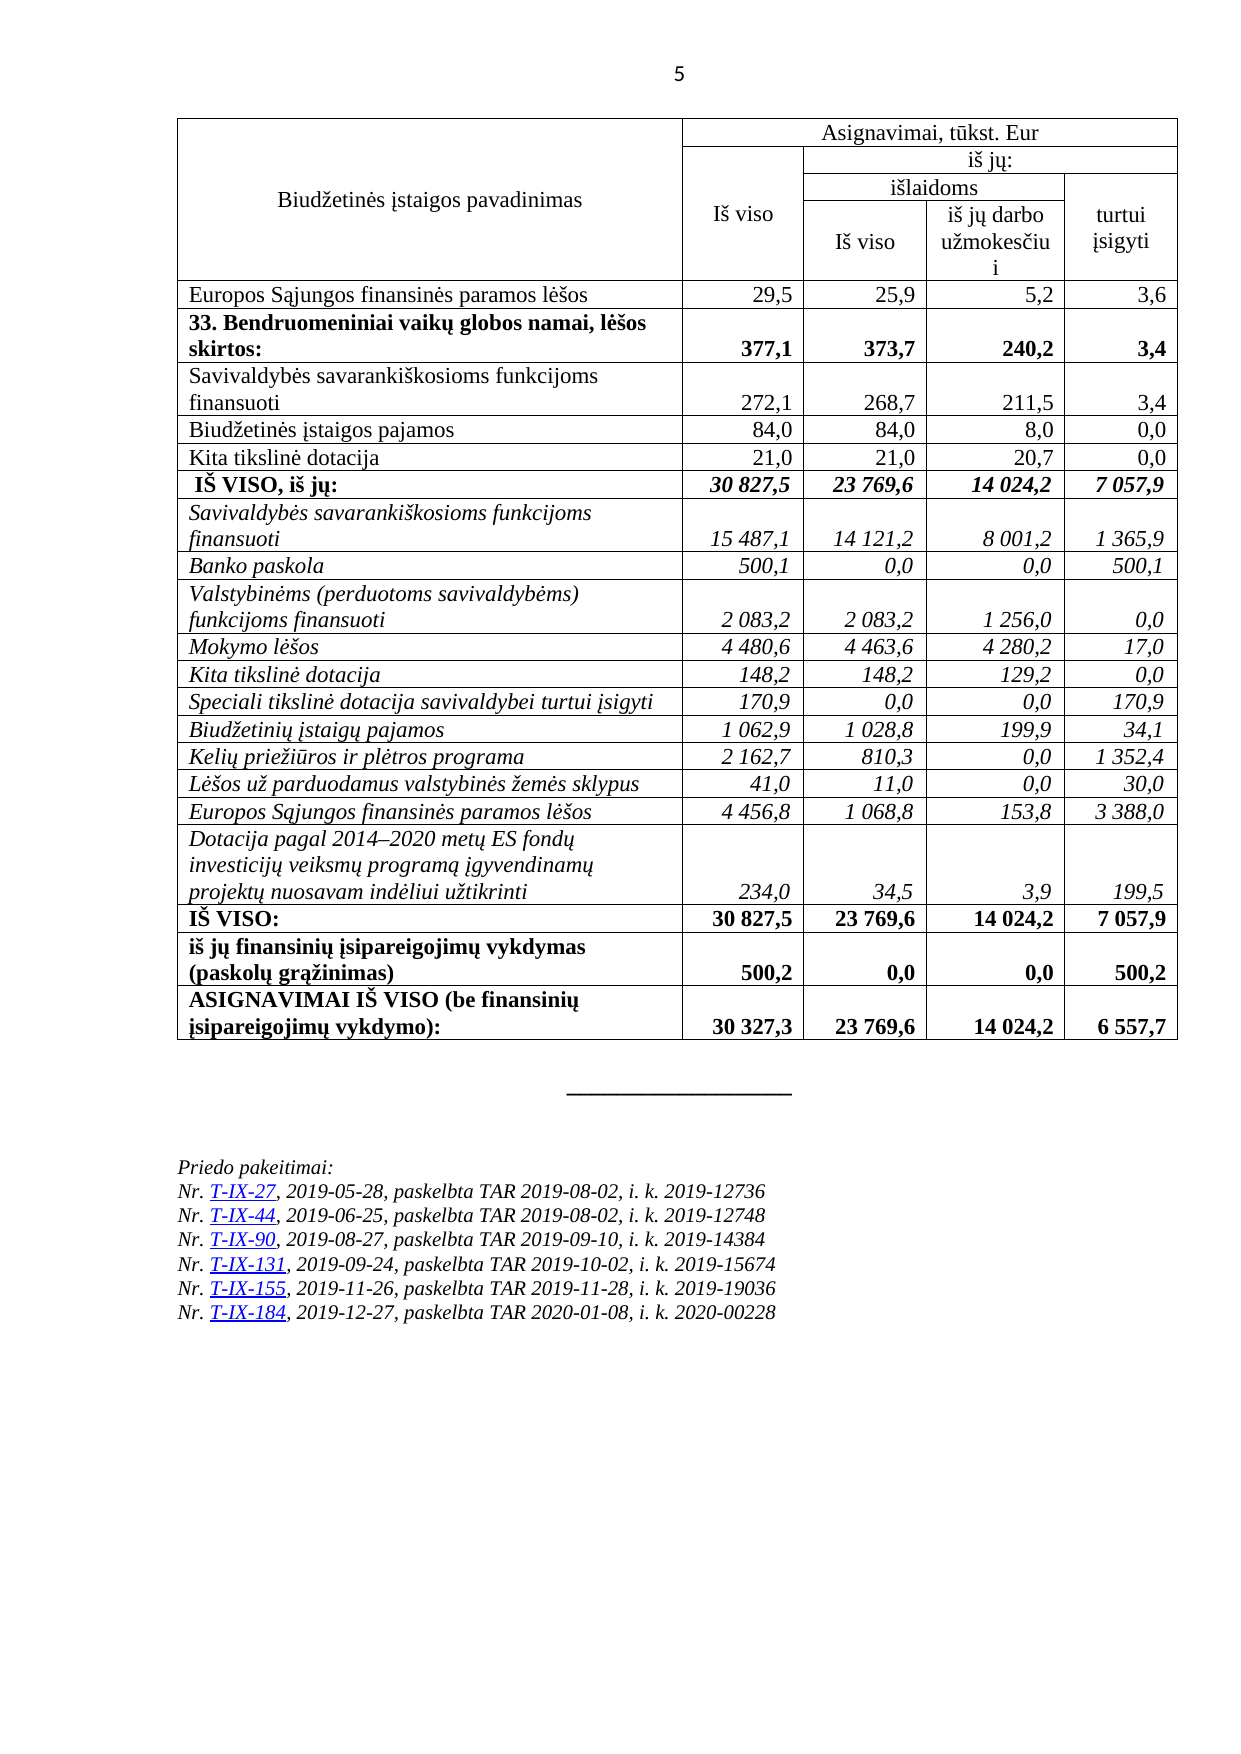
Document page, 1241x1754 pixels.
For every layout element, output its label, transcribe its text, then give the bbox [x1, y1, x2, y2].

table_cell 2 083,2 [683, 580, 803, 632]
table_cell 5,2 [927, 281, 1064, 308]
table_cell ASIGNAVIMAI IŠ VISO (be finansinių įsipareigojimų vykdymo): [178, 986, 682, 1039]
table_cell 7 057,9 [1065, 471, 1177, 497]
text Nr. T-IX-44, 2019-06-25, paskelbta TAR 2019-08-02, i. k. 2019-12748 [177, 1203, 1181, 1227]
table_cell 1 352,4 [1065, 743, 1177, 769]
table_cell Kita tikslinė dotacija [178, 661, 682, 687]
table_cell 3 388,0 [1065, 798, 1177, 824]
table_cell 1 256,0 [927, 580, 1064, 632]
table_cell 23 769,6 [804, 986, 926, 1039]
table_cell 23 769,6 [804, 471, 926, 497]
table_cell 7 057,9 [1065, 905, 1177, 932]
table_cell 14 024,2 [927, 986, 1064, 1039]
table_cell 500,2 [683, 933, 803, 985]
table_cell 234,0 [683, 825, 803, 904]
table_cell Valstybinėms (perduotoms savivaldybėms) funkcijoms finansuoti [178, 580, 682, 632]
table_cell 29,5 [683, 281, 803, 308]
table_cell 0,0 [804, 688, 926, 714]
text __________________ [177, 1069, 1181, 1098]
text Nr. T-IX-90, 2019-08-27, paskelbta TAR 2019-09-10, i. k. 2019-14384 [177, 1227, 1181, 1251]
table_cell 4 456,8 [683, 798, 803, 824]
table_cell 34,5 [804, 825, 926, 904]
table_cell IŠ VISO, iš jų: [178, 471, 682, 497]
table_cell 810,3 [804, 743, 926, 769]
table_cell Kita tikslinė dotacija [178, 444, 682, 470]
table_cell 84,0 [804, 416, 926, 443]
table_cell 0,0 [1065, 444, 1177, 470]
table_cell 14 024,2 [927, 471, 1064, 497]
table_cell 3,9 [927, 825, 1064, 904]
table_cell 21,0 [683, 444, 803, 470]
table_cell 170,9 [683, 688, 803, 714]
table_cell iš jų: [804, 147, 1177, 173]
table_cell 30 827,5 [683, 471, 803, 497]
table_cell išlaidoms [804, 174, 1064, 200]
table_cell 199,9 [927, 716, 1064, 742]
table_cell 30,0 [1065, 770, 1177, 797]
text Nr. T-IX-27, 2019-05-28, paskelbta TAR 2019-08-02, i. k. 2019-12736 [177, 1179, 1181, 1203]
table_cell 14 024,2 [927, 905, 1064, 932]
table_cell Mokymo lėšos [178, 634, 682, 660]
table_header Asignavimai, tūkst. Eur [683, 119, 1177, 146]
table_cell 272,1 [683, 363, 803, 415]
table_cell 240,2 [927, 309, 1064, 362]
table_cell 0,0 [927, 552, 1064, 579]
table_cell 11,0 [804, 770, 926, 797]
table_cell 33. Bendruomeniniai vaikų globos namai, lėšos skirtos: [178, 309, 682, 362]
table_cell 0,0 [927, 770, 1064, 797]
table_cell 0,0 [1065, 661, 1177, 687]
table_cell 0,0 [927, 743, 1064, 769]
table_cell 4 480,6 [683, 634, 803, 660]
table_cell 153,8 [927, 798, 1064, 824]
table_cell 2 083,2 [804, 580, 926, 632]
table_cell Iš viso [683, 147, 803, 280]
table_cell 3,4 [1065, 309, 1177, 362]
table_cell 373,7 [804, 309, 926, 362]
table_cell 1 365,9 [1065, 499, 1177, 551]
table_cell 6 557,7 [1065, 986, 1177, 1039]
table_cell 3,4 [1065, 363, 1177, 415]
table_cell 377,1 [683, 309, 803, 362]
table_cell 148,2 [804, 661, 926, 687]
table_cell 4 463,6 [804, 634, 926, 660]
table_cell 0,0 [927, 933, 1064, 985]
table_cell Lėšos už parduodamus valstybinės žemės sklypus [178, 770, 682, 797]
table_cell 0,0 [804, 552, 926, 579]
table_cell 500,1 [1065, 552, 1177, 579]
text Nr. T-IX-131, 2019-09-24, paskelbta TAR 2019-10-02, i. k. 2019-15674 [177, 1251, 1181, 1276]
table_cell 500,2 [1065, 933, 1177, 985]
table_cell 17,0 [1065, 634, 1177, 660]
table_cell 21,0 [804, 444, 926, 470]
table_cell Kelių priežiūros ir plėtros programa [178, 743, 682, 769]
table_cell Biudžetinių įstaigų pajamos [178, 716, 682, 742]
table_cell 148,2 [683, 661, 803, 687]
table_cell 1 068,8 [804, 798, 926, 824]
table_cell 129,2 [927, 661, 1064, 687]
table_cell 199,5 [1065, 825, 1177, 904]
table_cell iš jų darbo užmokesčiui [927, 201, 1064, 280]
table_cell 23 769,6 [804, 905, 926, 932]
table_cell 8,0 [927, 416, 1064, 443]
text Priedo pakeitimai: [177, 1155, 1181, 1179]
table_cell 30 827,5 [683, 905, 803, 932]
table_header Biudžetinės įstaigos pavadinimas [178, 119, 682, 280]
table_cell Biudžetinės įstaigos pajamos [178, 416, 682, 443]
table_cell 14 121,2 [804, 499, 926, 551]
table_cell 0,0 [1065, 580, 1177, 632]
text Nr. T-IX-155, 2019-11-26, paskelbta TAR 2019-11-28, i. k. 2019-19036 [177, 1276, 1181, 1299]
table_cell Speciali tikslinė dotacija savivaldybei turtui įsigyti [178, 688, 682, 714]
table_cell Europos Sąjungos finansinės paramos lėšos [178, 798, 682, 824]
table_cell iš jų finansinių įsipareigojimų vykdymas (paskolų grąžinimas) [178, 933, 682, 985]
table_cell Savivaldybės savarankiškosioms funkcijoms finansuoti [178, 363, 682, 415]
table_cell 3,6 [1065, 281, 1177, 308]
table_cell 0,0 [927, 688, 1064, 714]
table_cell 30 327,3 [683, 986, 803, 1039]
table_cell 1 062,9 [683, 716, 803, 742]
table_cell Iš viso [804, 201, 926, 280]
table_cell 25,9 [804, 281, 926, 308]
table_cell 4 280,2 [927, 634, 1064, 660]
table_cell 8 001,2 [927, 499, 1064, 551]
table_cell Dotacija pagal 2014–2020 metų ES fondų investicijų veiksmų programą įgyvendinamų projektų nuosavam indėliui užtikrinti [178, 825, 682, 904]
table_cell 1 028,8 [804, 716, 926, 742]
text Nr. T-IX-184, 2019-12-27, paskelbta TAR 2020-01-08, i. k. 2020-00228 [177, 1299, 1181, 1324]
table_cell 20,7 [927, 444, 1064, 470]
table_cell Europos Sąjungos finansinės paramos lėšos [178, 281, 682, 308]
table_cell 2 162,7 [683, 743, 803, 769]
table_cell Savivaldybės savarankiškosioms funkcijoms finansuoti [178, 499, 682, 551]
table_cell 41,0 [683, 770, 803, 797]
table_cell 34,1 [1065, 716, 1177, 742]
table_cell 500,1 [683, 552, 803, 579]
table_cell 15 487,1 [683, 499, 803, 551]
table_cell turtui įsigyti [1065, 174, 1177, 280]
table_cell 0,0 [804, 933, 926, 985]
table_cell 268,7 [804, 363, 926, 415]
table_cell 170,9 [1065, 688, 1177, 714]
table_cell 211,5 [927, 363, 1064, 415]
table_cell Banko paskola [178, 552, 682, 579]
table_cell 84,0 [683, 416, 803, 443]
table_cell 0,0 [1065, 416, 1177, 443]
table_cell IŠ VISO: [178, 905, 682, 932]
